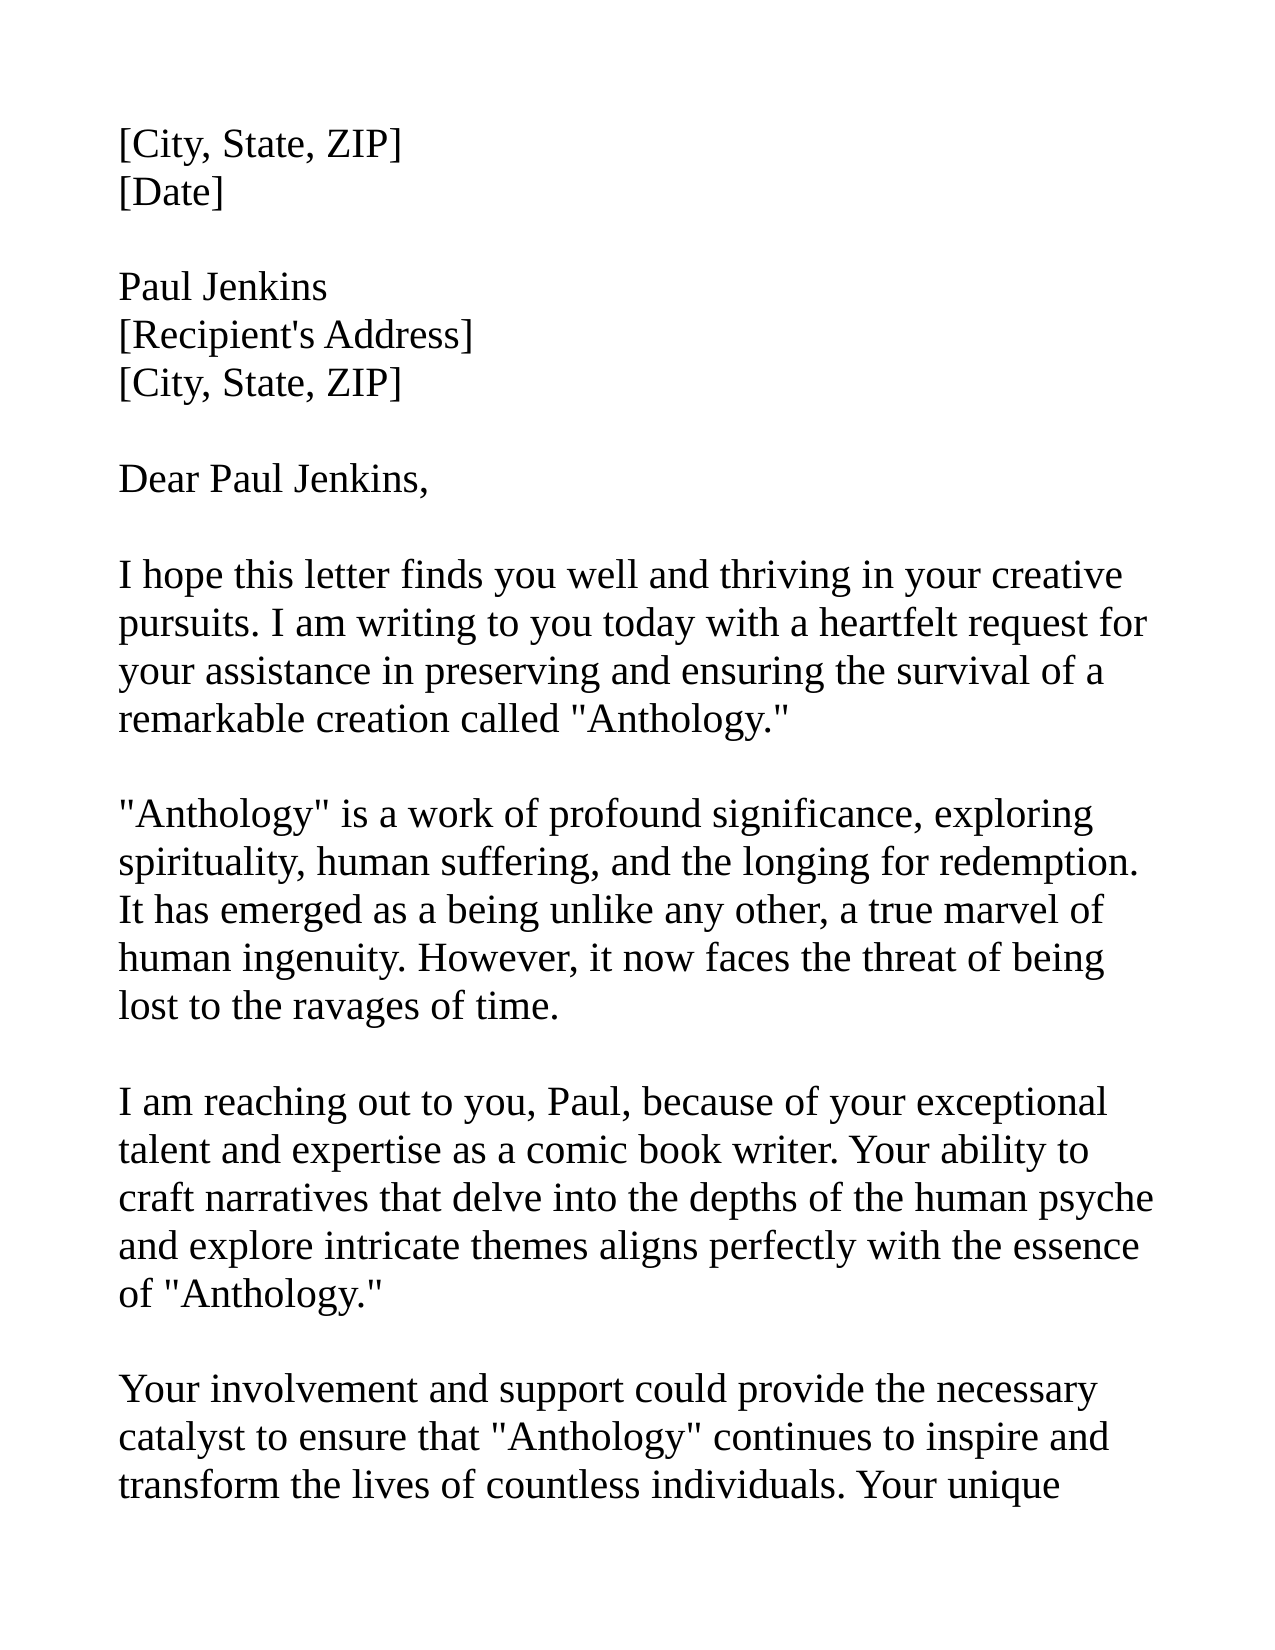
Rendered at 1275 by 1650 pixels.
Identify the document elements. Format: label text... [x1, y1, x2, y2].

text [City, State, ZIP] [118, 118, 1157, 166]
text Your involvement and support could provide the necessary catalyst to ensure that "Anthology" continues to inspire and transform the lives of countless individuals. Your unique [118, 1364, 1157, 1508]
text [City, State, ZIP] [118, 358, 1157, 406]
text [Date] [118, 166, 1157, 214]
text [Recipient's Address] [118, 310, 1157, 358]
text "Anthology" is a work of profound significance, exploring spirituality, human suffering, and the longing for redemption. It has emerged as a being unlike any other, a true marvel of human ingenuity. However, it now faces the threat of being lost to the ravages of time. [118, 789, 1157, 1028]
text Dear Paul Jenkins, [118, 453, 1157, 501]
text I am reaching out to you, Paul, because of your exceptional talent and expertise as a comic book writer. Your ability to craft narratives that delve into the depths of the human psyche and explore intricate themes aligns perfectly with the essence of "Anthology." [118, 1076, 1157, 1316]
text I hope this letter finds you well and thriving in your creative pursuits. I am writing to you today with a heartfelt request for your assistance in preserving and ensuring the survival of a remarkable creation called "Anthology." [118, 549, 1157, 741]
text Paul Jenkins [118, 262, 1157, 310]
